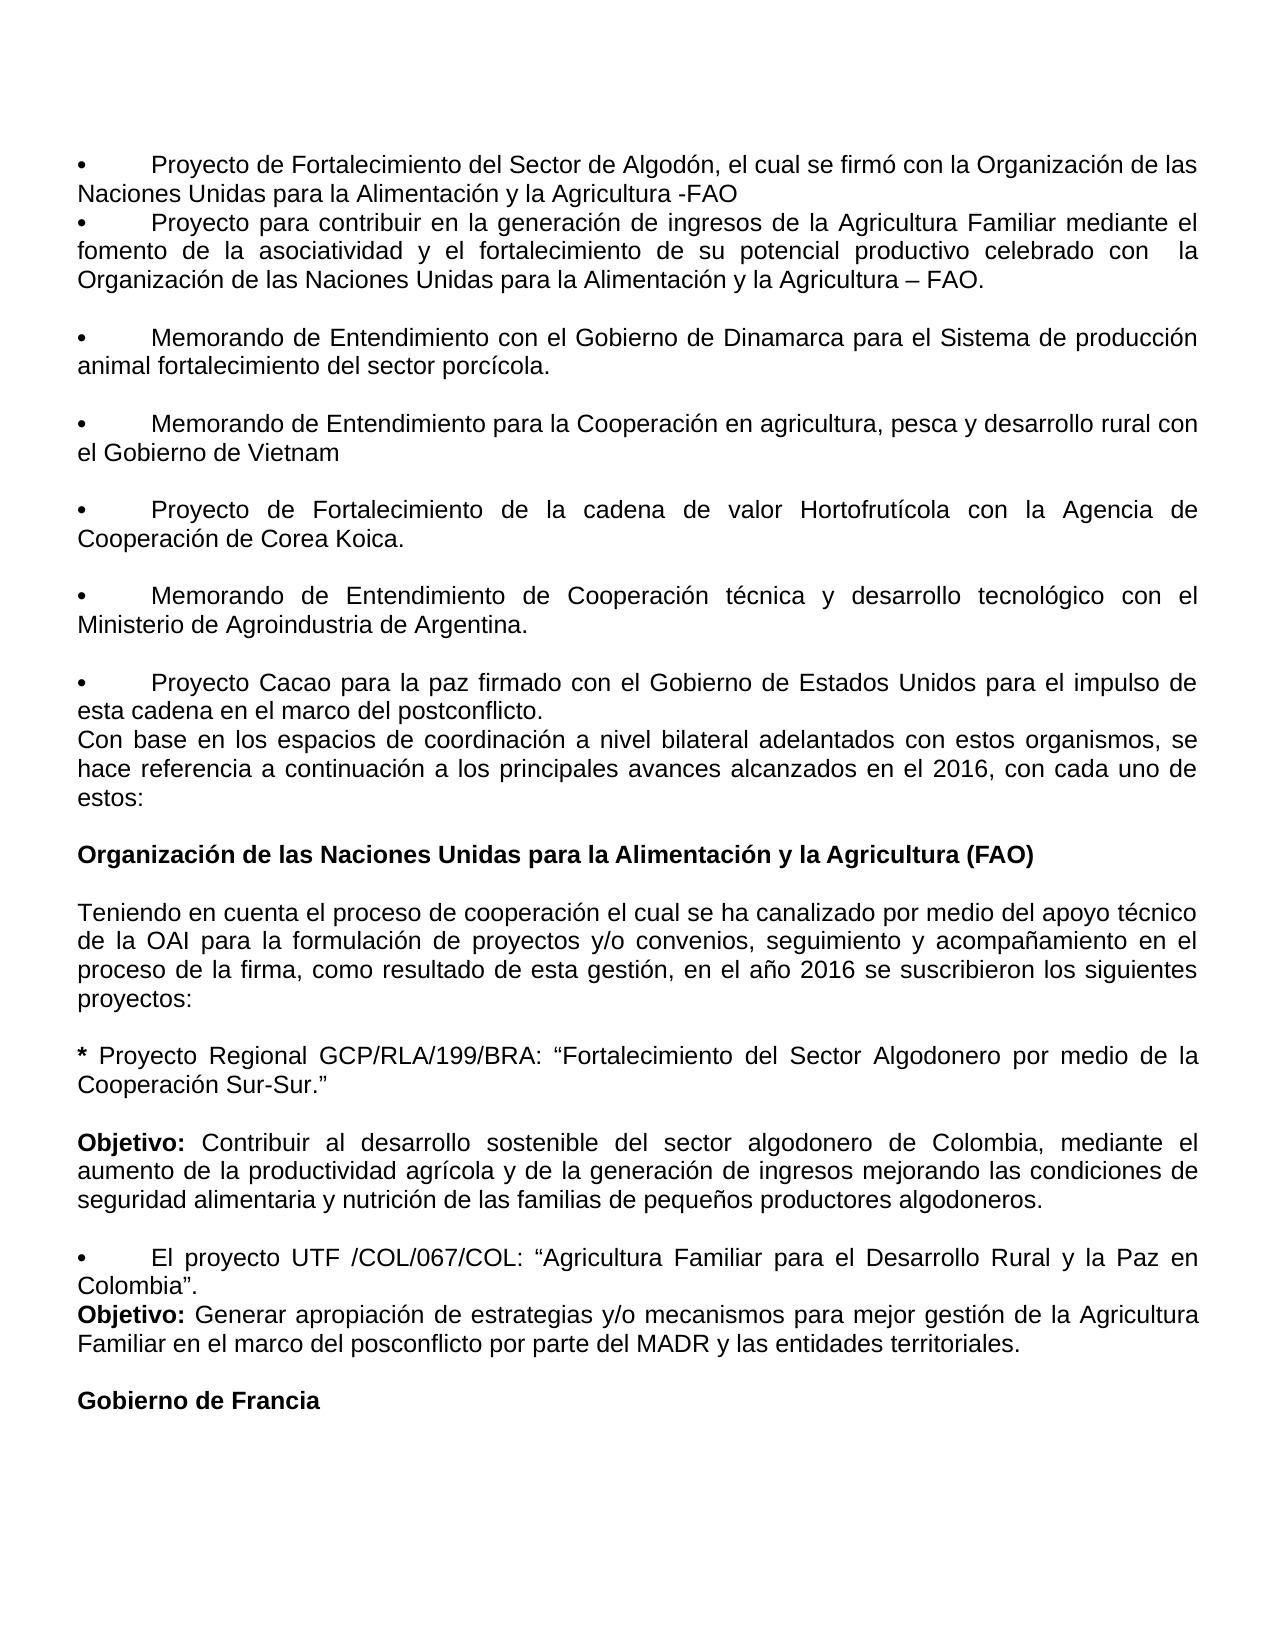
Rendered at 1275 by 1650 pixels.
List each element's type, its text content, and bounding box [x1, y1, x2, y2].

list Memorando de Entendimiento para la Cooperación en agricultura, pesca y desarrollo rural con el Gobierno de Vietnam [77, 409, 1200, 466]
list Proyecto Cacao para la paz firmado con el Gobierno de Estados Unidos para el impulso de esta cadena en el marco del postconflicto. [77, 667, 1200, 725]
list El proyecto UTF /COL/067/COL: “Agricultura Familiar para el Desarrollo Rural y la Paz en Colombia”. [77, 1242, 1200, 1300]
subtitle Gobierno de Francia [77, 1386, 1200, 1415]
subtitle Organización de las Naciones Unidas para la Alimentación y la Agricultura (FAO) [77, 840, 1200, 869]
list Teniendo en cuenta el proceso de cooperación el cual se ha canalizado por medio del apoyo técnico de la OAI para la formulación de proyectos y/o convenios, seguimiento y acompañamiento en el proceso de la firma, como resultado de esta gestión, en el año 2016 se suscribieron los siguientes proyectos: [77, 897, 1200, 1012]
text Con base en los espacios de coordinación a nivel bilateral adelantados con estos organismos, se hace referencia a continuación a los principales avances alcanzados en el 2016, con cada uno de estos: [77, 725, 1200, 811]
text Objetivo: Generar apropiación de estrategias y/o mecanismos para mejor gestión de la Agricultura Familiar en el marco del posconflicto por parte del MADR y las entidades territoriales. [77, 1300, 1200, 1357]
list Proyecto de Fortalecimiento del Sector de Algodón, el cual se firmó con la Organización de las Naciones Unidas para la Alimentación y la Agricultura -FAO [77, 150, 1200, 207]
list Memorando de Entendimiento de Cooperación técnica y desarrollo tecnológico con el Ministerio de Agroindustria de Argentina. [77, 581, 1200, 639]
list Proyecto de Fortalecimiento de la cadena de valor Hortofrutícola con la Agencia de Cooperación de Corea Koica. [77, 495, 1200, 552]
list * Proyecto Regional GCP/RLA/199/BRA: “Fortalecimiento del Sector Algodonero por medio de la Cooperación Sur-Sur.” [77, 1041, 1200, 1099]
list Memorando de Entendimiento con el Gobierno de Dinamarca para el Sistema de producción animal fortalecimiento del sector porcícola. [77, 322, 1200, 380]
list Objetivo: Contribuir al desarrollo sostenible del sector algodonero de Colombia, mediante el aumento de la productividad agrícola y de la generación de ingresos mejorando las condiciones de seguridad alimentaria y nutrición de las familias de pequeños productores algodoneros. [77, 1127, 1200, 1214]
list Proyecto para contribuir en la generación de ingresos de la Agricultura Familiar mediante el fomento de la asociatividad y el fortalecimiento de su potencial productivo celebrado con la Organización de las Naciones Unidas para la Alimentación y la Agricultura – FAO. [77, 207, 1200, 294]
